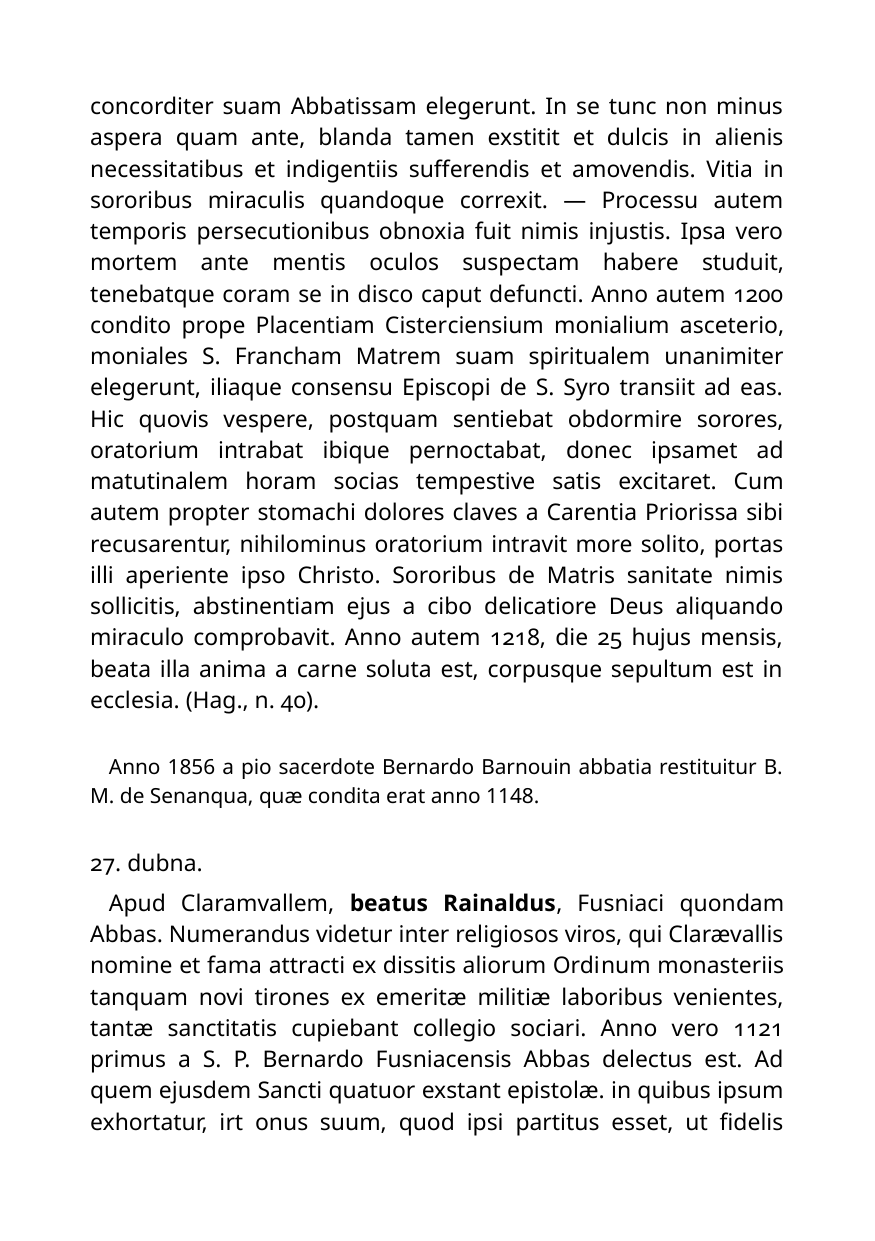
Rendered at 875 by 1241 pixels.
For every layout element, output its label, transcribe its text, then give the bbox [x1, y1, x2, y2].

text 27. dubna. [90, 846, 784, 878]
text Apud Claramvallem, beatus Rainaldus, Fusniaci quon­dam Abbas. Numerandus videtur inter religiosos viros, qui Clarævallis nomine et fama attracti ex dissitis aliorum Ordi­num monasteriis tanquam novi tirones ex emeritæ militiæ laboribus venientes, tantæ sanctitatis cupiebant collegio sociari. Anno vero 1121 primus a S. P. Bernardo Fusniacensis Abbas delectus est. Ad quem ejusdem Sancti quatuor exstant epistolæ. in quibus ipsum exhortatur, irt onus suum, quod ipsi partitus esset, ut fidelis [90, 887, 784, 1137]
text Anno 1856 a pio sacerdote Bernardo Barnouin abbatia restituitur B. M. de Senanqua, quæ condita erat anno 1148. [90, 752, 784, 809]
text concorditer suam Abbatissam elegerunt. In se tunc non minus aspera quam ante, blanda tamen exstitit et dulcis in alienis necessitatibus et indigentiis sufferendis et amovendis. Vitia in sororibus miraculis quandoque correxit. — Processu autem temporis persecutionibus obnoxia fuit nimis injustis. Ipsa vero mortem ante mentis oculos suspe­ctam habere studuit, tenebatque coram se in disco caput defuncti. Anno autem 1200 condito prope Placentiam Cister­ciensium monialium asceterio, moniales S. Francham Matrem suam spiritualem unanimiter elegerunt, iliaque consensu Episcopi de S. Syro transiit ad eas. Hic quovis vespere, postquam sentiebat obdormire sorores, oratorium intrabat ibique pernoctabat, donec ipsamet ad matutinalem horam socias tempestive satis excitaret. Cum autem propter stomachi dolores claves a Carentia Priorissa sibi recusarentur, nihilo­minus oratorium intravit more solito, portas illi aperiente ipso Christo. Sororibus de Matris sanitate nimis sollicitis, abstinentiam ejus a cibo delicatiore Deus aliquando miraculo comprobavit. Anno autem 1218, die 25 hujus mensis, beata illa anima a carne soluta est, corpusque sepultum est in ecclesia. (Hag., n. 40). [90, 90, 784, 715]
